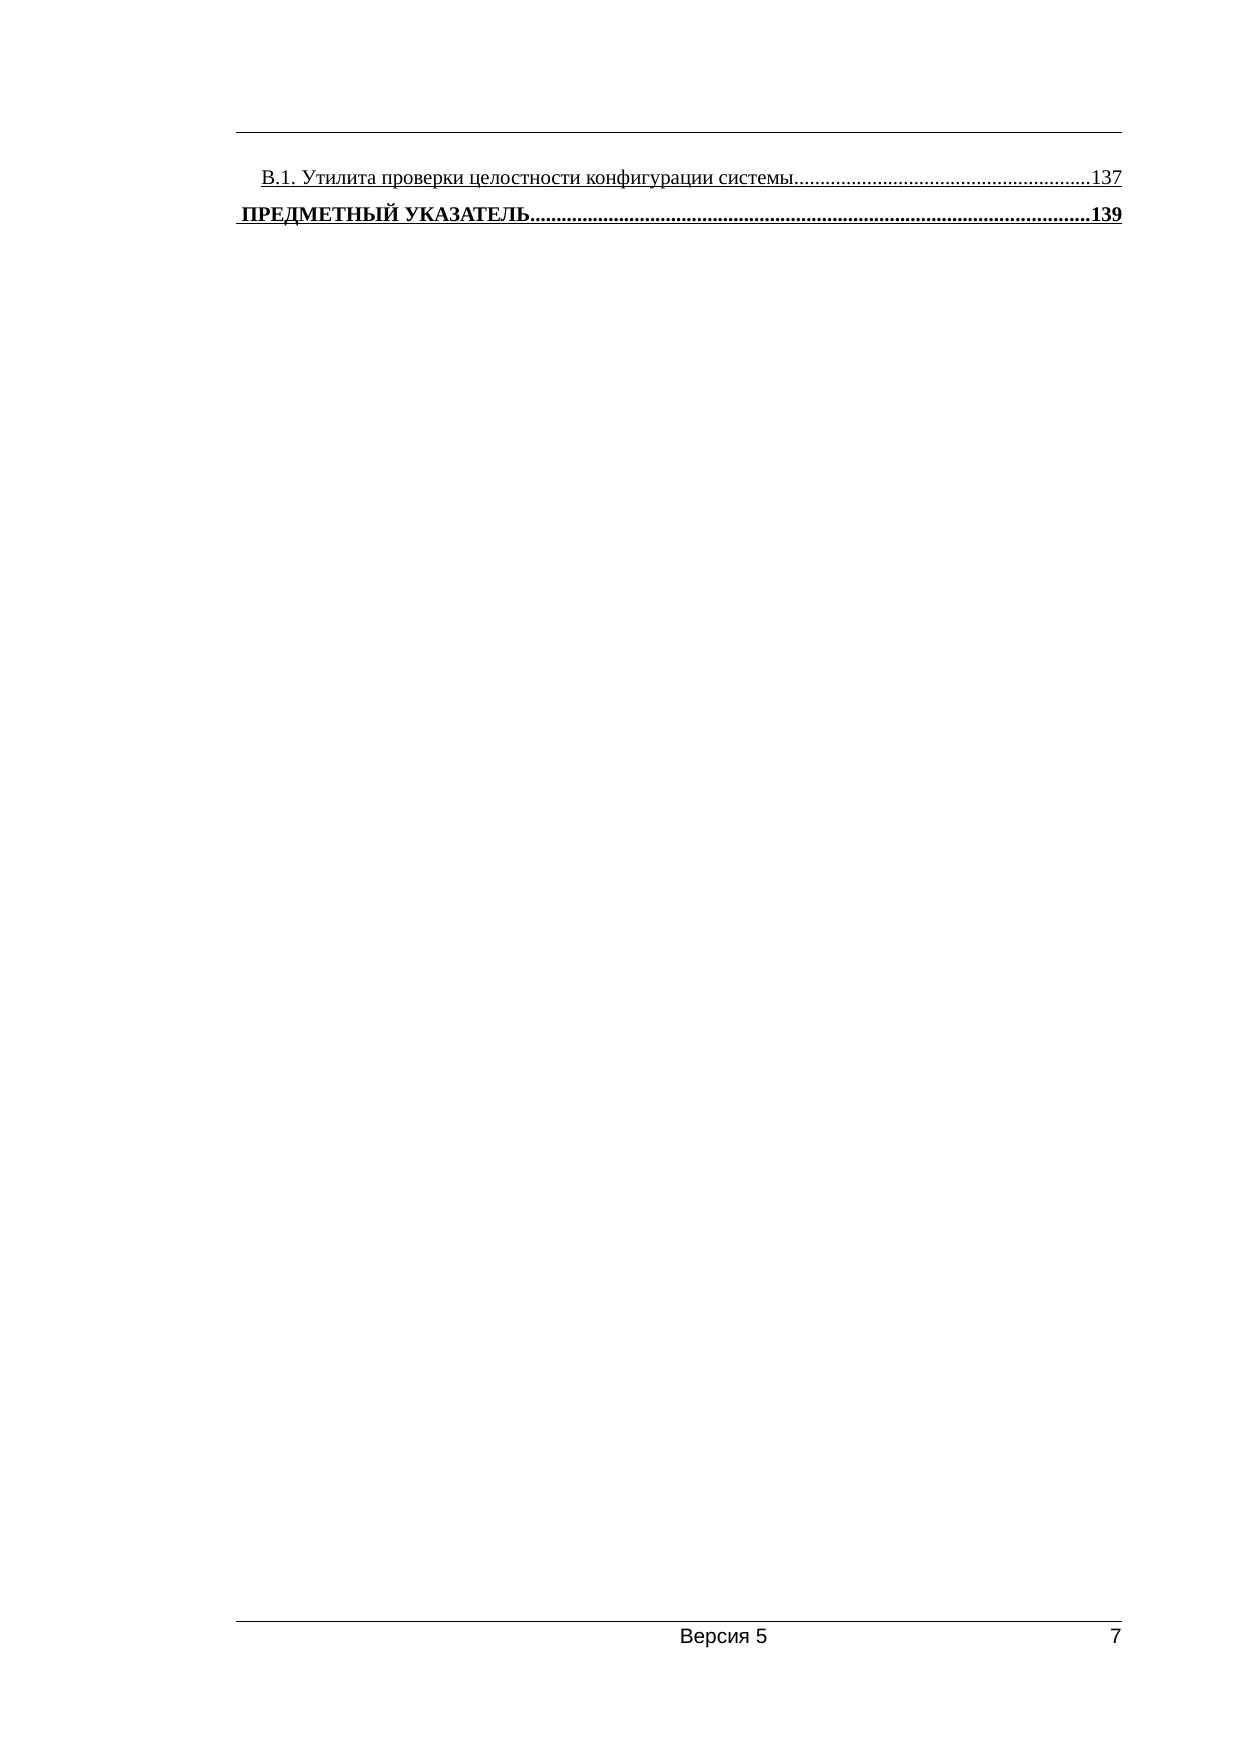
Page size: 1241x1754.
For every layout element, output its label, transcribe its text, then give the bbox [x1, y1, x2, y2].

text B.1. Утилита проверки целостности конфигурации системы 137 [261, 165, 1122, 186]
text Предметный указатель 139 [236, 202, 1122, 223]
